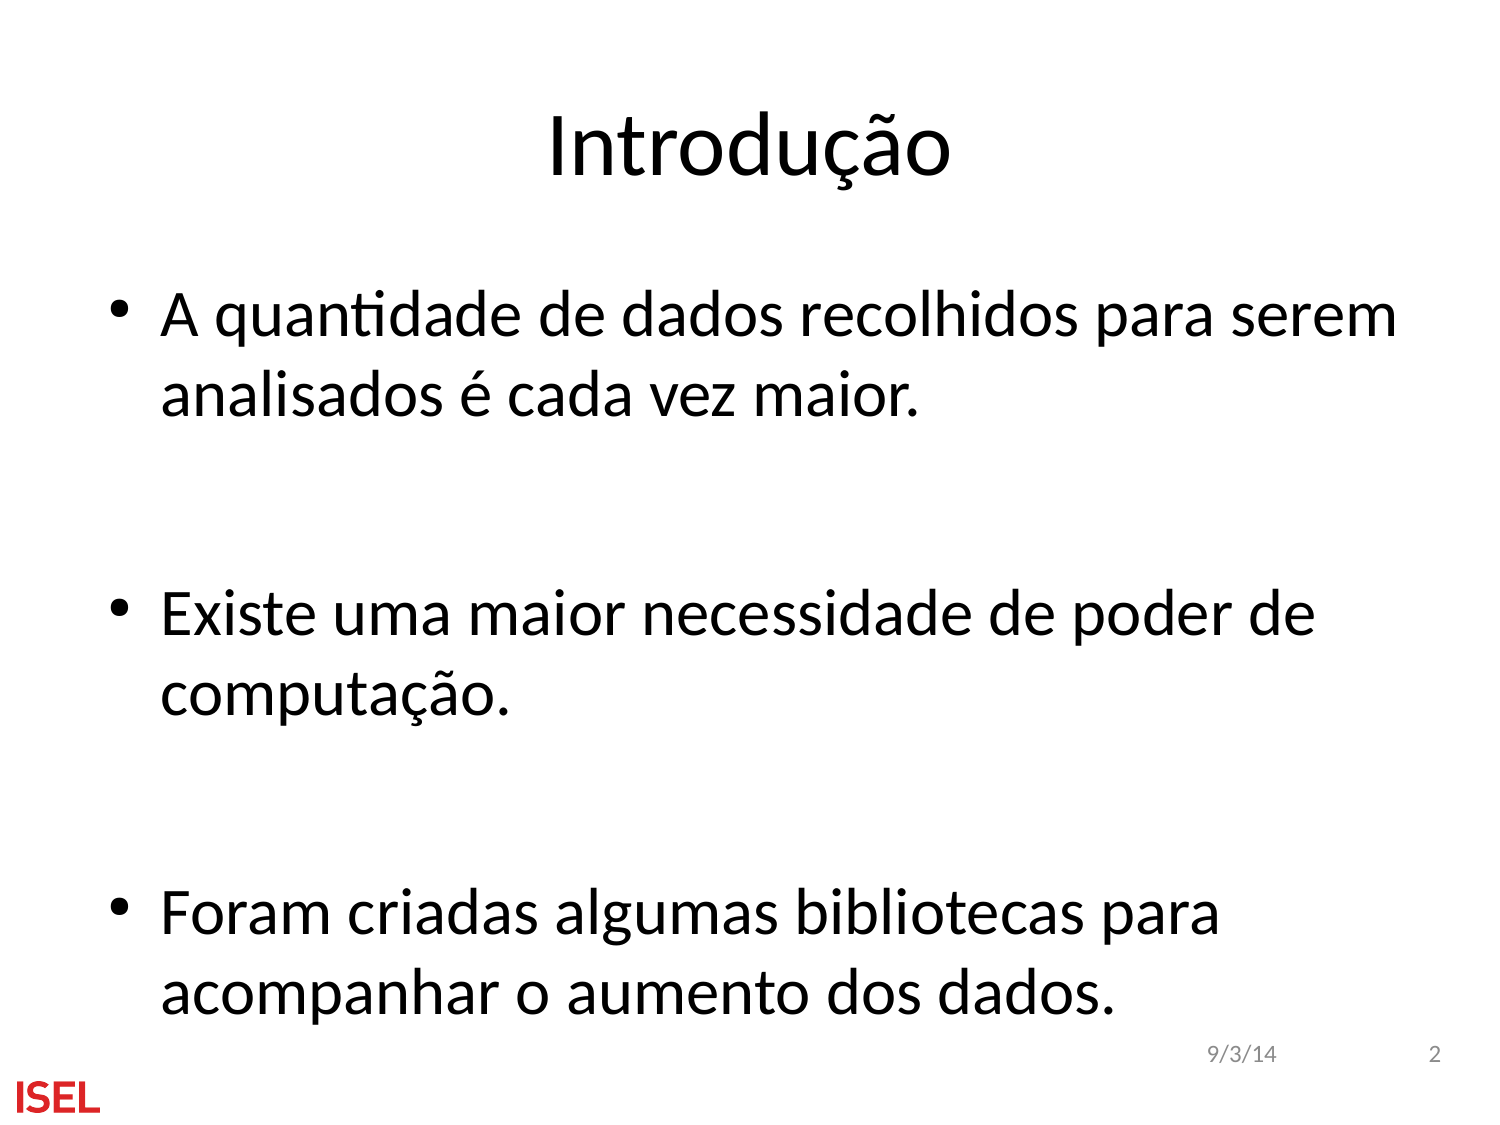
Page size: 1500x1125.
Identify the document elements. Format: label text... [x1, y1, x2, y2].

slide_number [1347, 1033, 1457, 1071]
picture [17, 1081, 100, 1113]
slide_number 9/3/14 [1191, 1033, 1340, 1071]
title Introdução [75, 45, 1425, 233]
list A quantidade de dados recolhidos para serem analisados é cada vez maior. Existe uma maior necessidade de poder de computação. Foram criadas algumas bibliotecas para acompanhar o aumento dos dados. [75, 262, 1425, 1005]
